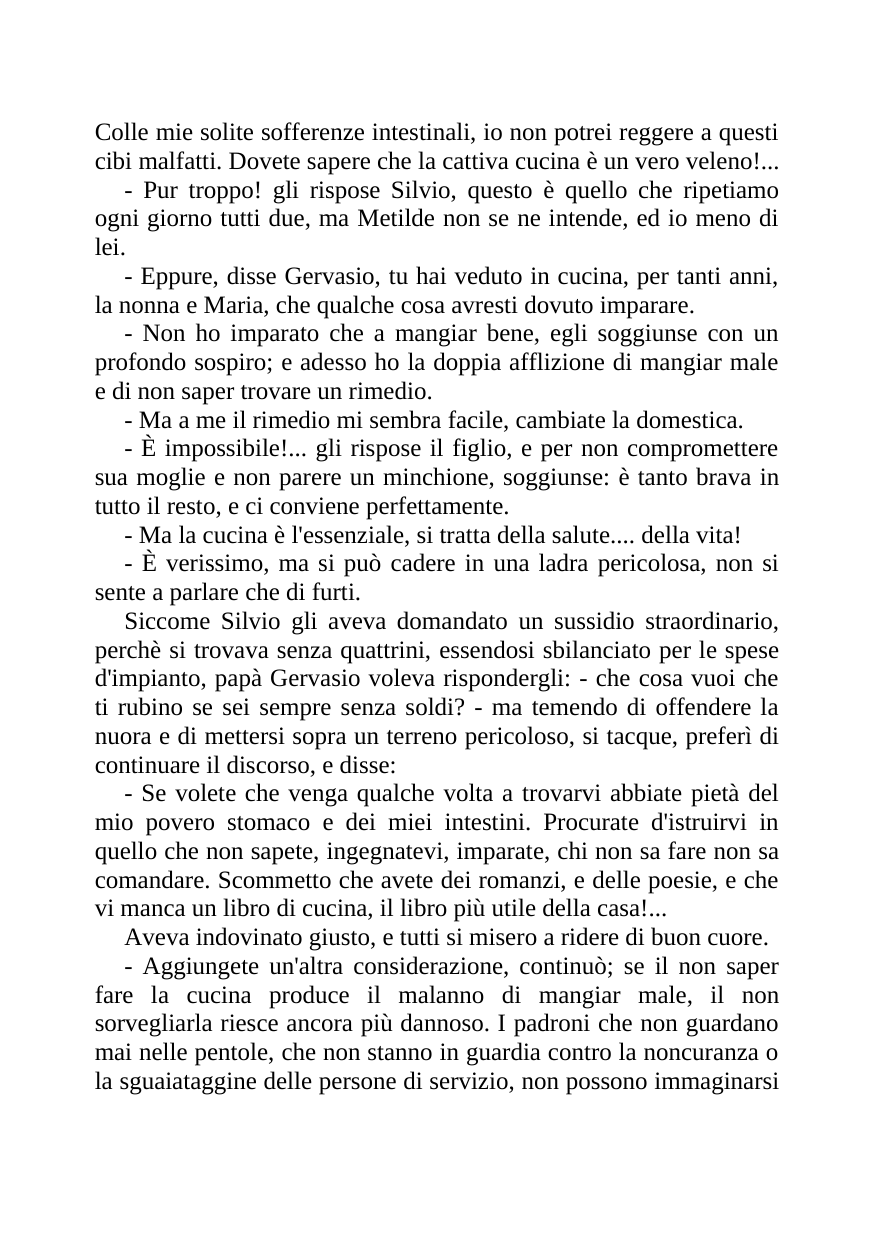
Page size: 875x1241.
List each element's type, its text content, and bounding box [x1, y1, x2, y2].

text - Aggiungete un'altra considerazione, continuò; se il non saper fare la cucina produce il malanno di mangiar male, il non sorvegliarla riesce ancora più dannoso. I padroni che non guardano mai nelle pentole, che non stanno in guardia contro la noncuranza o la sguaiataggine delle persone di servizio, non possono immaginarsi [94, 951, 779, 1095]
text - È verissimo, ma si può cadere in una ladra pericolosa, non si sente a parlare che di furti. [94, 548, 779, 606]
text - Se volete che venga qualche volta a trovarvi abbiate pietà del mio povero stomaco e dei miei intestini. Procurate d'istruirvi in quello che non sapete, ingegnatevi, imparate, chi non sa fare non sa comandare. Scommetto che avete dei romanzi, e delle poesie, e che vi manca un libro di cucina, il libro più utile della casa!... [94, 778, 779, 922]
text - Non ho imparato che a mangiar bene, egli soggiunse con un profondo sospiro; e adesso ho la doppia afflizione di mangiar male e di non saper trovare un rimedio. [94, 318, 779, 405]
text - Eppure, disse Gervasio, tu hai veduto in cucina, per tanti anni, la nonna e Maria, che qualche cosa avresti dovuto imparare. [94, 261, 779, 318]
text Aveva indovinato giusto, e tutti si misero a ridere di buon cuore. [94, 922, 779, 951]
text - Pur troppo! gli rispose Silvio, questo è quello che ripetiamo ogni giorno tutti due, ma Metilde non se ne intende, ed io meno di lei. [94, 175, 779, 261]
text - Ma a me il rimedio mi sembra facile, cambiate la domestica. [94, 405, 779, 433]
text Colle mie solite sofferenze intestinali, io non potrei reggere a questi cibi malfatti. Dovete sapere che la cattiva cucina è un vero veleno!... [94, 117, 779, 175]
text - Ma la cucina è l'essenziale, si tratta della salute.... della vita! [94, 520, 779, 548]
text Siccome Silvio gli aveva domandato un sussidio straordinario, perchè si trovava senza quattrini, essendosi sbilanciato per le spese d'impianto, papà Gervasio voleva rispondergli: - che cosa vuoi che ti rubino se sei sempre senza soldi? - ma temendo di offendere la nuora e di mettersi sopra un terreno pericoloso, si tacque, preferì di continuare il discorso, e disse: [94, 606, 779, 778]
text - È impossibile!... gli rispose il figlio, e per non compromettere sua moglie e non parere un minchione, soggiunse: è tanto brava in tutto il resto, e ci conviene perfettamente. [94, 433, 779, 520]
